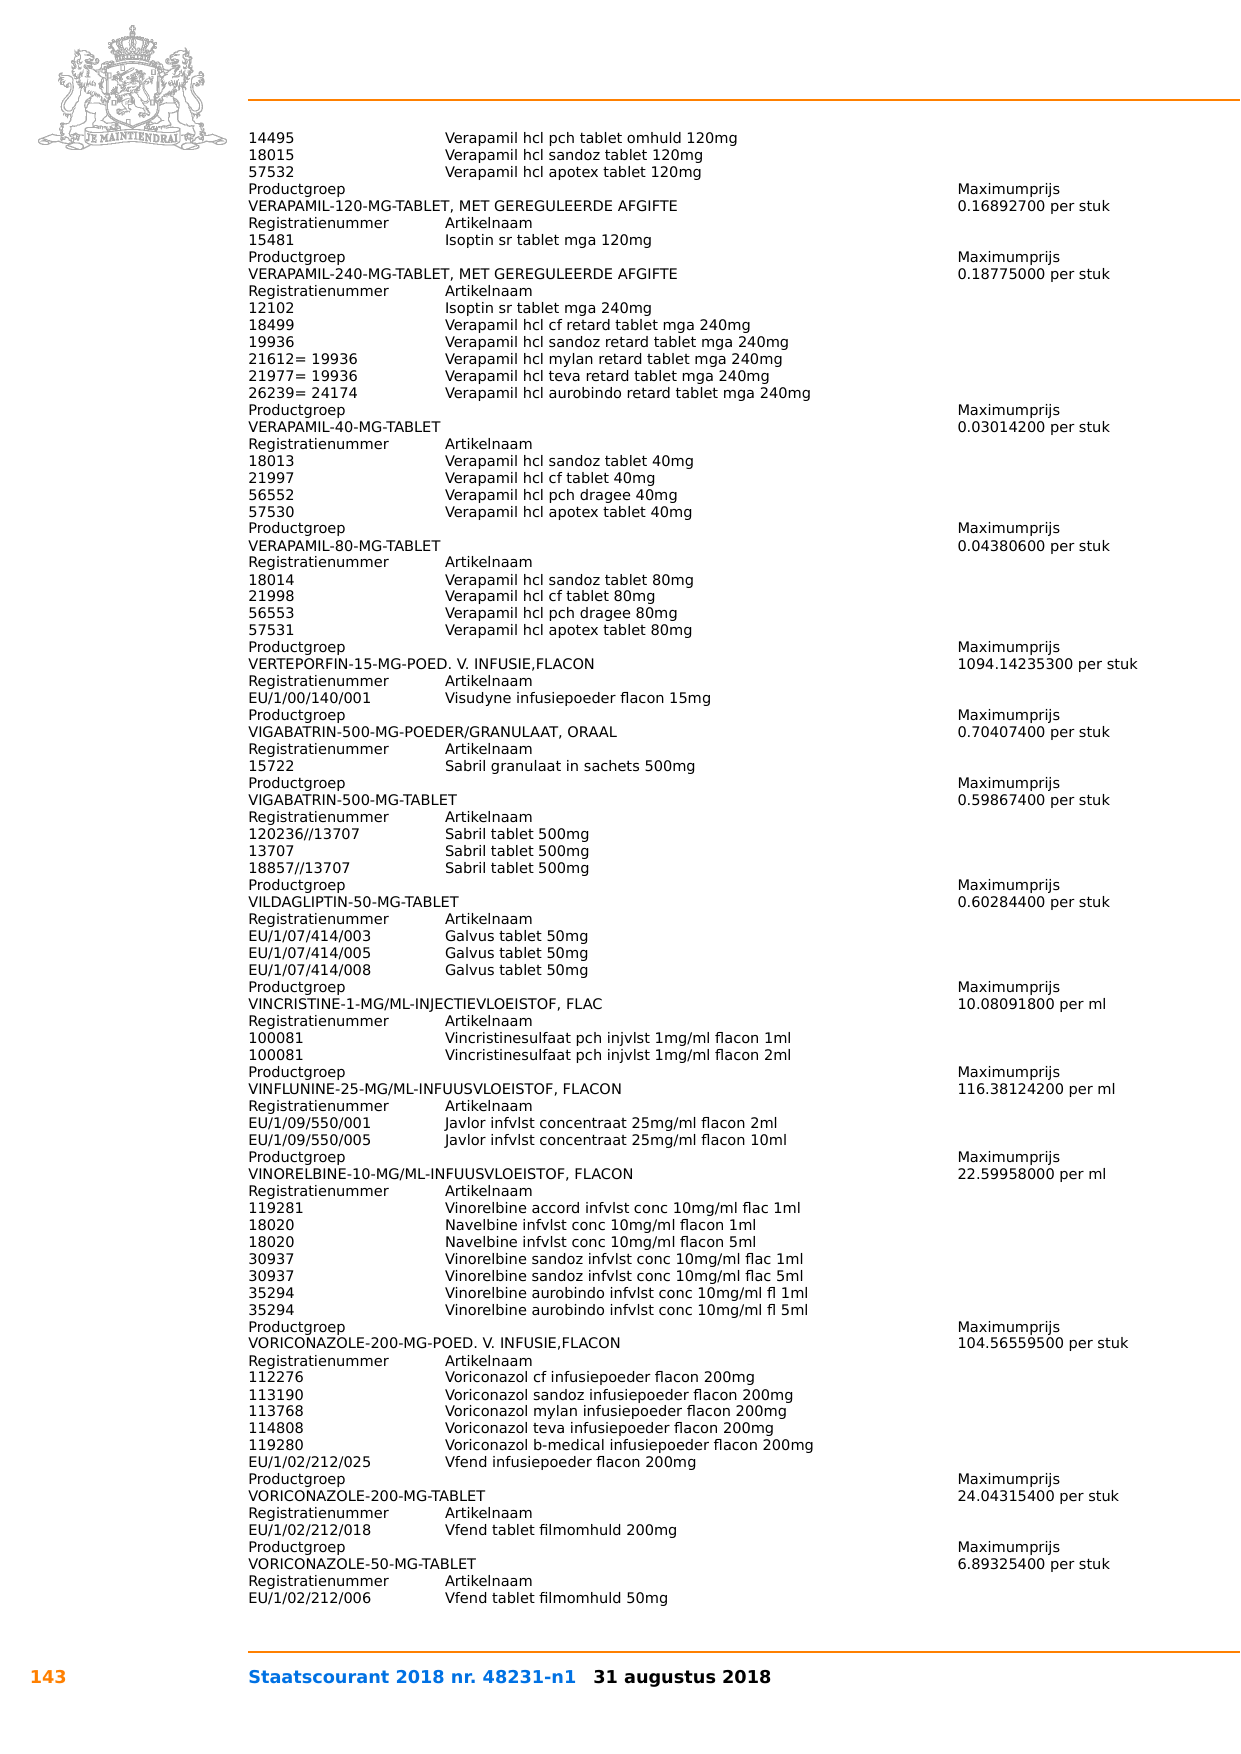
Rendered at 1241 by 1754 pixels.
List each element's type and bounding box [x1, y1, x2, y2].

picture [38, 25, 227, 150]
